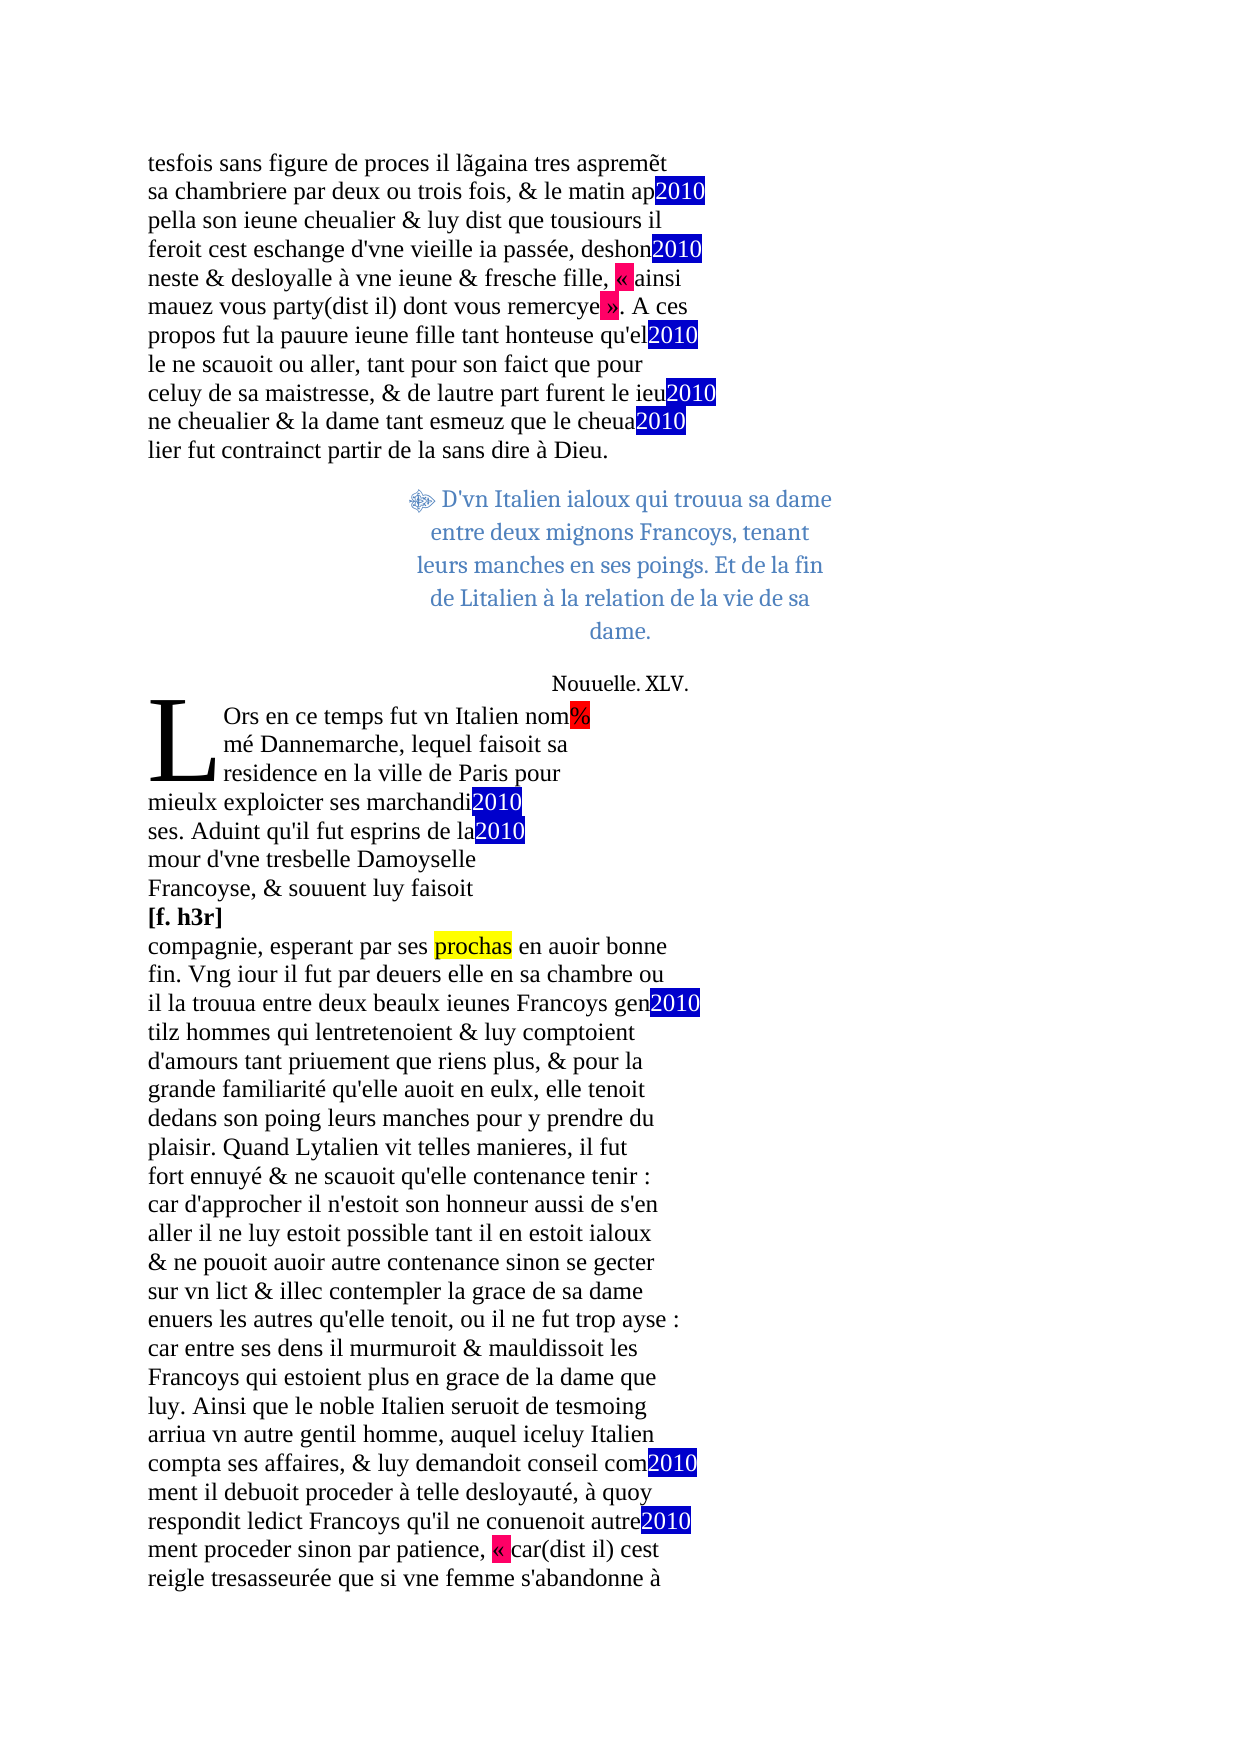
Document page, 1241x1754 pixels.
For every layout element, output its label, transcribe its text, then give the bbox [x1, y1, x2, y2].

subtitle Nouuelle. XLV. [148, 671, 1093, 697]
subtitle ❧ D'vn Italien ialoux qui trouua sa dame entre deux mignons Francoys, tenant leurs manches en ses poings. Et de la fin de Litalien à la relation de la vie de sa dame. [148, 485, 1093, 646]
text LOrs en ce temps fut vn Italien nom% mé Dannemarche, lequel faisoit sa residence en la ville de Paris pour mieulx exploicter ses marchandi2010 ses. Aduint qu'il fut esprins de la2010 mour d'vne tresbelle Damoyselle Francoyse, & souuent luy faisoit [f. h3r] compagnie, esperant par ses prochas en auoir bonne fin. Vng iour il fut par deuers elle en sa chambre ou il la trouua entre deux beaulx ieunes Francoys gen2010 tilz hommes qui lentretenoient & luy comptoient d'amours tant priuement que riens plus, & pour la grande familiarité qu'elle auoit en eulx, elle tenoit dedans son poing leurs manches pour y prendre du plaisir. Quand Lytalien vit telles manieres, il fut fort ennuyé & ne scauoit qu'elle contenance tenir : car d'approcher il n'estoit son honneur aussi de s'en aller il ne luy estoit possible tant il en estoit ialoux & ne pouoit auoir autre contenance sinon se gecter sur vn lict & illec contempler la grace de sa dame enuers les autres qu'elle tenoit, ou il ne fut trop ayse : car entre ses dens il murmuroit & mauldissoit les Francoys qui estoient plus en grace de la dame que luy. Ainsi que le noble Italien seruoit de tesmoing arriua vn autre gentil homme, auquel iceluy Italien compta ses affaires, & luy demandoit conseil com2010 ment il debuoit proceder à telle desloyauté, à quoy respondit ledict Francoys qu'il ne conuenoit autre2010 ment proceder sinon par patience, « car(dist il) cest reigle tresasseurée que si vne femme s'abandonne à [148, 701, 1093, 1592]
text tesfois sans figure de proces il lãgaina tres aspremẽt sa chambriere par deux ou trois fois, & le matin ap2010 pella son ieune cheualier & luy dist que tousiours il feroit cest eschange d'vne vieille ia passée, deshon2010 neste & desloyalle à vne ieune & fresche fille, « ainsi mauez vous party(dist il) dont vous remercye ». A ces propos fut la pauure ieune fille tant honteuse qu'el2010 le ne scauoit ou aller, tant pour son faict que pour celuy de sa maistresse, & de lautre part furent le ieu2010 ne cheualier & la dame tant esmeuz que le cheua2010 lier fut contrainct partir de la sans dire à Dieu. [148, 148, 1093, 464]
